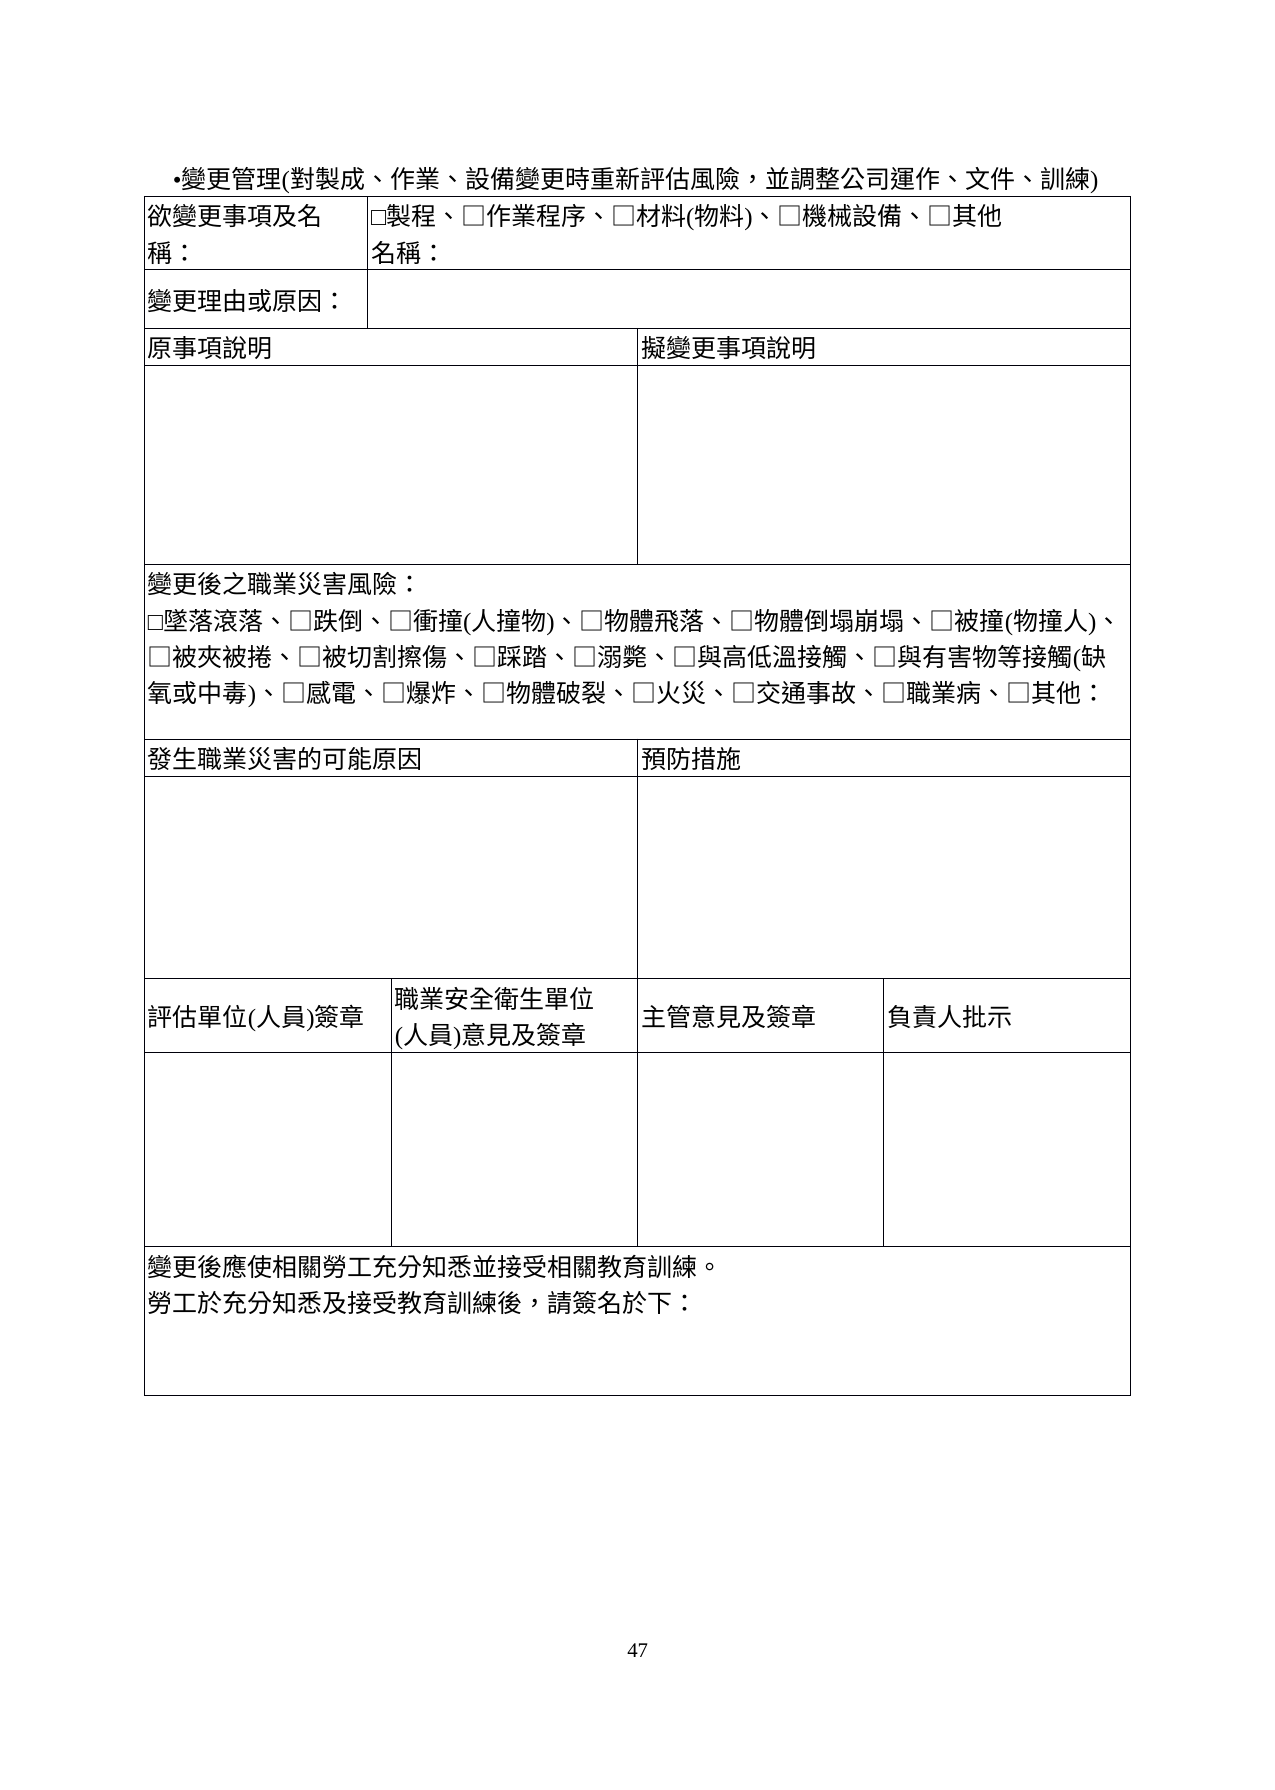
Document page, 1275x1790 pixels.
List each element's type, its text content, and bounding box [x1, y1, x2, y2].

table_cell [884, 1053, 1130, 1246]
table_cell [145, 366, 637, 564]
table_cell 發生職業災害的可能原因 [145, 740, 637, 776]
table_cell 負責人批示 [884, 979, 1130, 1052]
table_cell 變更後之職業災害風險： □墜落滾落、□跌倒、□衝撞(人撞物)、□物體飛落、□物體倒塌崩塌、□被撞(物撞人)、□被夾被捲、□被切割擦傷、□踩踏、□溺斃、□與高低溫接觸、□與有害物等接觸(缺氧或中毒)、□感電、□爆炸、□物體破裂、□火災、□交通事故、□職業病、□其他： [145, 565, 1130, 738]
table_cell 評估單位(人員)簽章 [145, 979, 391, 1052]
table_cell 原事項說明 [145, 329, 637, 365]
table_cell [145, 1053, 391, 1246]
table_header □製程、□作業程序、□材料(物料)、□機械設備、□其他 名稱： [368, 197, 1130, 269]
table_cell 主管意見及簽章 [638, 979, 883, 1052]
table_cell 變更後應使相關勞工充分知悉並接受相關教育訓練。 勞工於充分知悉及接受教育訓練後，請簽名於下： [145, 1247, 1130, 1395]
table_cell [145, 777, 637, 978]
table_cell [368, 270, 1130, 328]
table_cell [392, 1053, 637, 1246]
table_cell [638, 366, 1130, 564]
table_cell 預防措施 [638, 740, 1130, 776]
table_cell [638, 777, 1130, 978]
table_cell 變更理由或原因： [145, 270, 367, 328]
table_cell 職業安全衛生單位 (人員)意見及簽章 [392, 979, 637, 1052]
table_header 欲變更事項及名稱： [145, 197, 367, 269]
list 變更管理(對製成、作業、設備變更時重新評估風險，並調整公司運作、文件、訓練) [173, 159, 1127, 196]
table_cell 擬變更事項說明 [638, 329, 1130, 365]
table_cell [638, 1053, 883, 1246]
